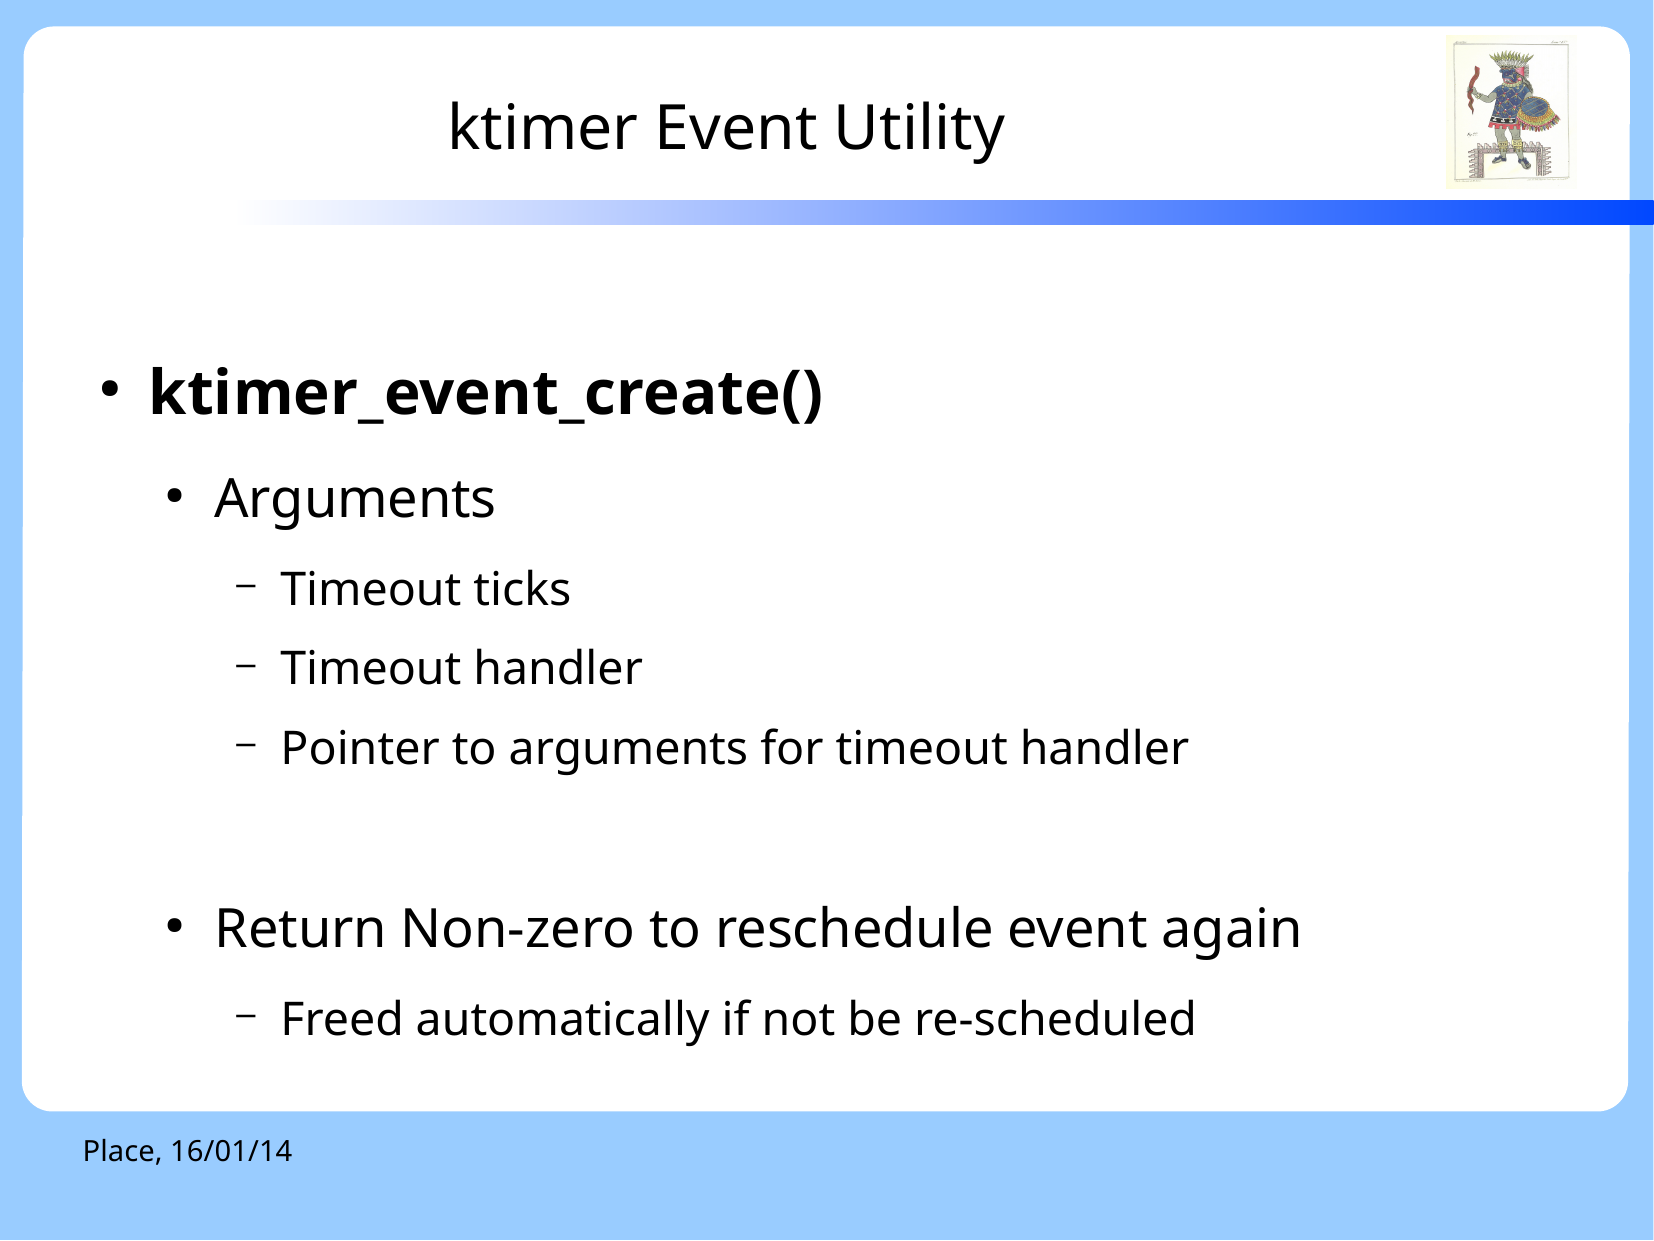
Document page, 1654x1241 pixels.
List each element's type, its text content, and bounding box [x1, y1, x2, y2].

list ktimer_event_create() Arguments Timeout ticks Timeout handler Pointer to arguments for timeout handler Return Non-zero to reschedule event again Freed automatically if not be re-scheduled [82, 236, 1571, 1055]
title ktimer Event Utility [82, 49, 1371, 201]
picture [1446, 35, 1577, 189]
